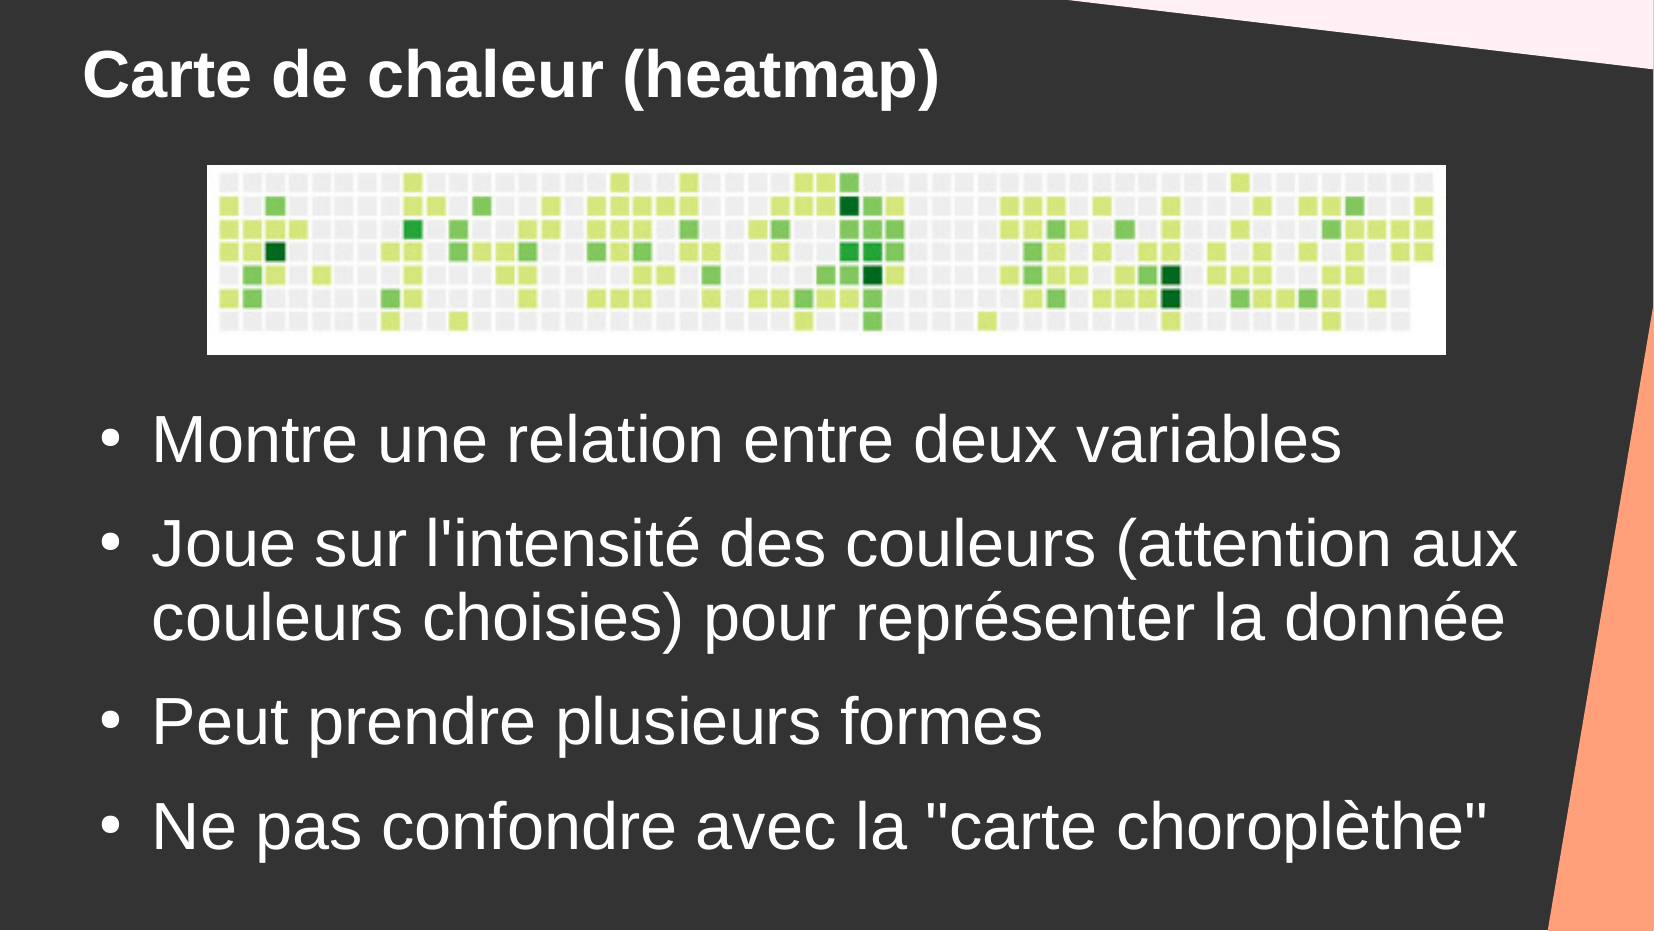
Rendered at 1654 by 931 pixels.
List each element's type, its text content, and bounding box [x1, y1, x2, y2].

text_box [1547, 301, 1654, 931]
title Carte de chaleur (heatmap) [82, 37, 1571, 115]
list Montre une relation entre deux variables Joue sur l'intensité des couleurs (attention aux couleurs choisies) pour représenter la donnée Peut prendre plusieurs formes Ne pas confondre avec la "carte choroplèthe" [80, 401, 1560, 931]
text_box [1067, 0, 1654, 70]
picture [207, 165, 1446, 355]
